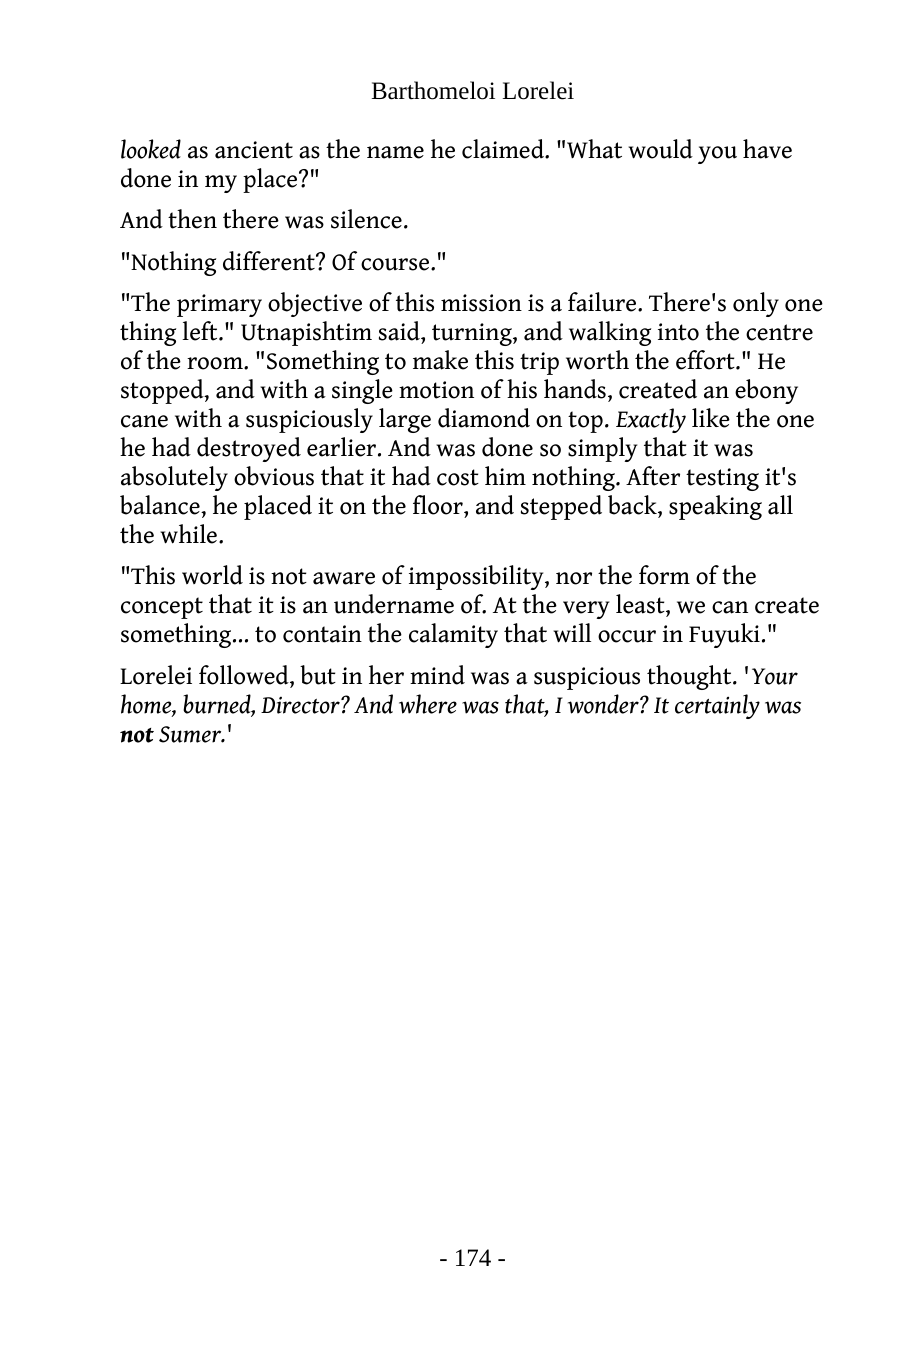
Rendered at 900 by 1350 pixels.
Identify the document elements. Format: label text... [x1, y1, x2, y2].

text looked as ancient as the name he claimed. "What would you have done in my place?" [120, 136, 825, 194]
text "Nothing different? Of course." [120, 248, 825, 277]
text "The primary objective of this mission is a failure. There's only one thing left." Utnapishtim said, turning, and walking into the centre of the room. "Something to make this trip worth the effort." He stopped, and with a single motion of his hands, created an ebony cane with a suspiciously large diamond on top. Exactly like the one he had destroyed earlier. And was done so simply that it was absolutely obvious that it had cost him nothing. After testing it's balance, he placed it on the floor, and stepped back, speaking all the while. [120, 290, 825, 550]
text Lorelei followed, but in her mind was a suspicious thought. 'Your home, burned, Director? And where was that, I wonder? It certainly was not Sumer.' [120, 662, 825, 749]
text And then there was silence. [120, 207, 825, 236]
text "This world is not aware of impossibility, nor the form of the concept that it is an undername of. At the very least, we can create something... to contain the calamity that will occur in Fuyuki." [120, 563, 825, 650]
